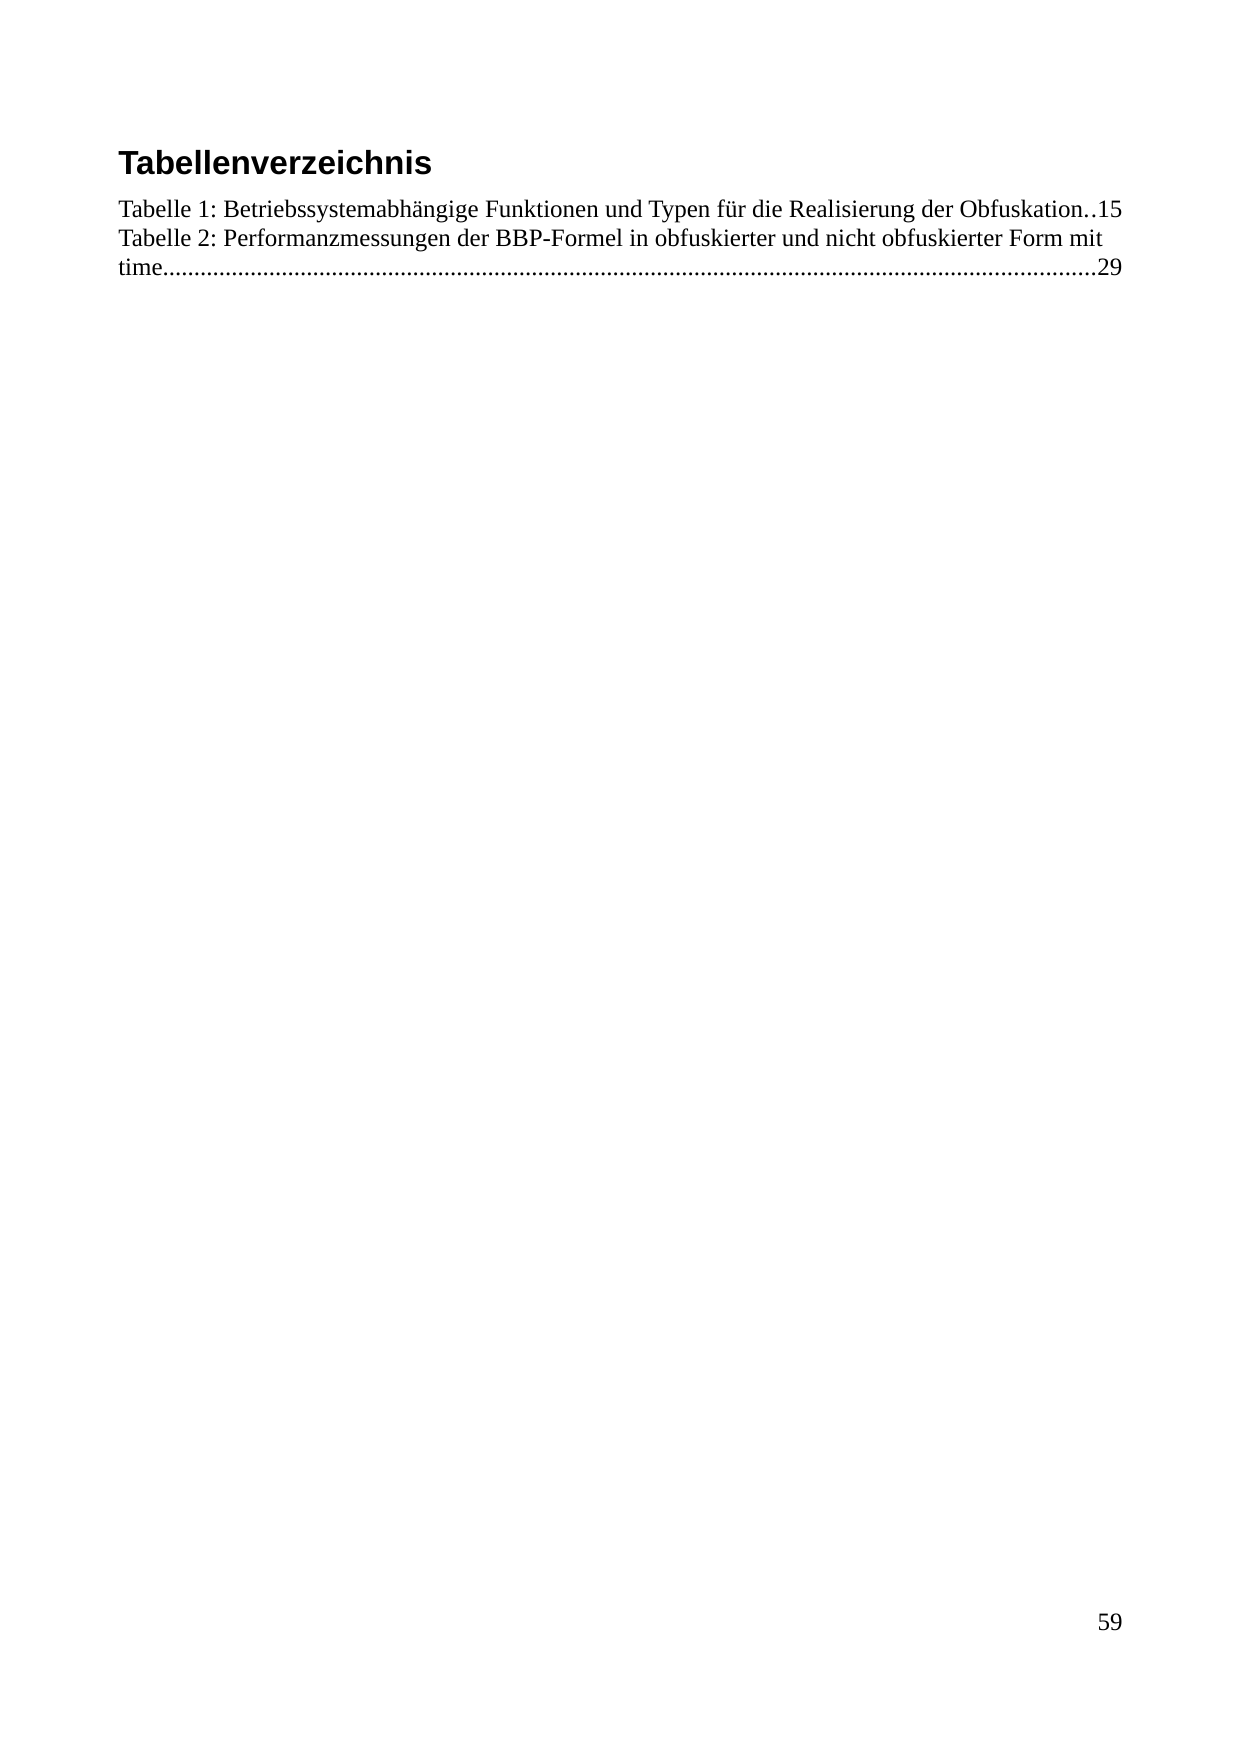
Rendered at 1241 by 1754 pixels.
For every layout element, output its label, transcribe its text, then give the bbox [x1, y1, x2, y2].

subtitle Tabellenverzeichnis [118, 143, 1122, 182]
text Tabelle 2: Performanzmessungen der BBP-Formel in obfuskierter und nicht obfuskierter Form mit time 29 [118, 223, 1122, 280]
text Tabelle 1: Betriebssystemabhängige Funktionen und Typen für die Realisierung der Obfuskation 15 [118, 194, 1122, 223]
